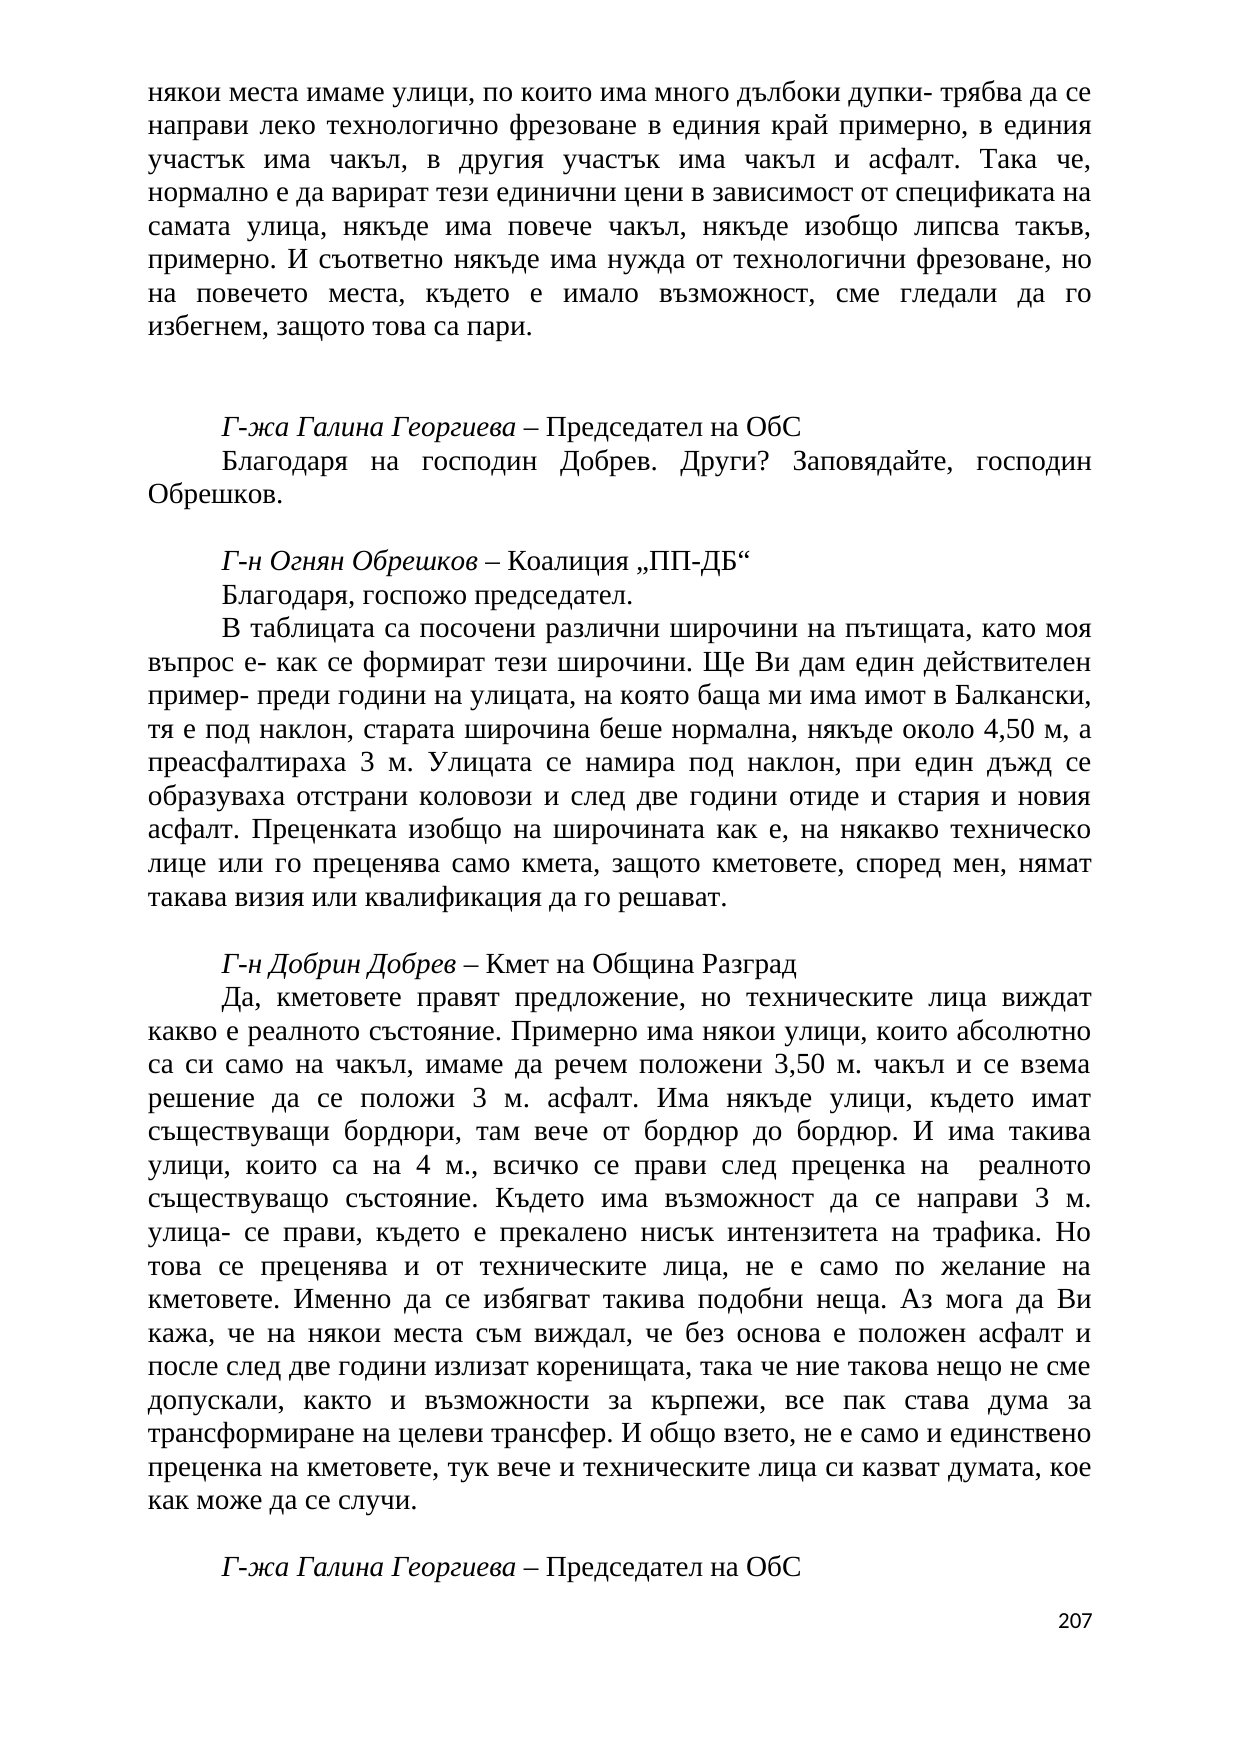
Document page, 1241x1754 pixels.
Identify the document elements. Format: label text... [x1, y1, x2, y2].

text В таблицата са посочени различни широчини на пътищата, като моя въпрос е- как се формират тези широчини. Ще Ви дам един действителен пример- преди години на улицата, на която баща ми има имот в Балкански, тя е под наклон, старата широчина беше нормална, някъде около 4,50 м, а преасфалтираха 3 м. Улицата се намира под наклон, при един дъжд се образуваха отстрани коловози и след две години отиде и стария и новия асфалт. Преценката изобщо на широчината как е, на някакво техническо лице или го преценява само кмета, защото кметовете, според мен, нямат такава визия или квалификация да го решават. [148, 610, 1093, 912]
text Благодаря на господин Добрев. Други? Заповядайте, господин Обрешков. [148, 443, 1093, 510]
text Г-жа Галина Георгиева – Председател на ОбС [148, 409, 1093, 443]
text Да, кметовете правят предложение, но техническите лица виждат какво е реалното състояние. Примерно има някои улици, които абсолютно са си само на чакъл, имаме да речем положени 3,50 м. чакъл и се взема решение да се положи 3 м. асфалт. Има някъде улици, където имат съществуващи бордюри, там вече от бордюр до бордюр. И има такива улици, които са на 4 м., всичко се прави след преценка на реалното съществуващо състояние. Където има възможност да се направи 3 м. улица- се прави, където е прекалено нисък интензитета на трафика. Но това се преценява и от техническите лица, не е само по желание на кметовете. Именно да се избягват такива подобни неща. Аз мога да Ви кажа, че на някои места съм виждал, че без основа е положен асфалт и после след две години излизат коренищата, така че ние такова нещо не сме допускали, както и възможности за кърпежи, все пак става дума за трансформиране на целеви трансфер. И общо взето, не е само и единствено преценка на кметовете, тук вече и техническите лица си казват думата, кое как може да се случи. [148, 979, 1093, 1516]
text Благодаря, госпожо председател. [148, 577, 1093, 610]
text някои места имаме улици, по които има много дълбоки дупки- трябва да се направи леко технологично фрезоване в единия край примерно, в единия участък има чакъл, в другия участък има чакъл и асфалт. Така че, нормално е да варират тези единични цени в зависимост от спецификата на самата улица, някъде има повече чакъл, някъде изобщо липсва такъв, примерно. И съответно някъде има нужда от технологични фрезоване, но на повечето места, където е имало възможност, сме гледали да го избегнем, защото това са пари. [148, 74, 1093, 342]
text Г-н Огнян Обрешков – Коалиция „ПП-ДБ“ [148, 543, 1093, 577]
text Г-н Добрин Добрев – Кмет на Община Разград [148, 946, 1093, 979]
text Г-жа Галина Георгиева – Председател на ОбС [148, 1549, 1093, 1583]
